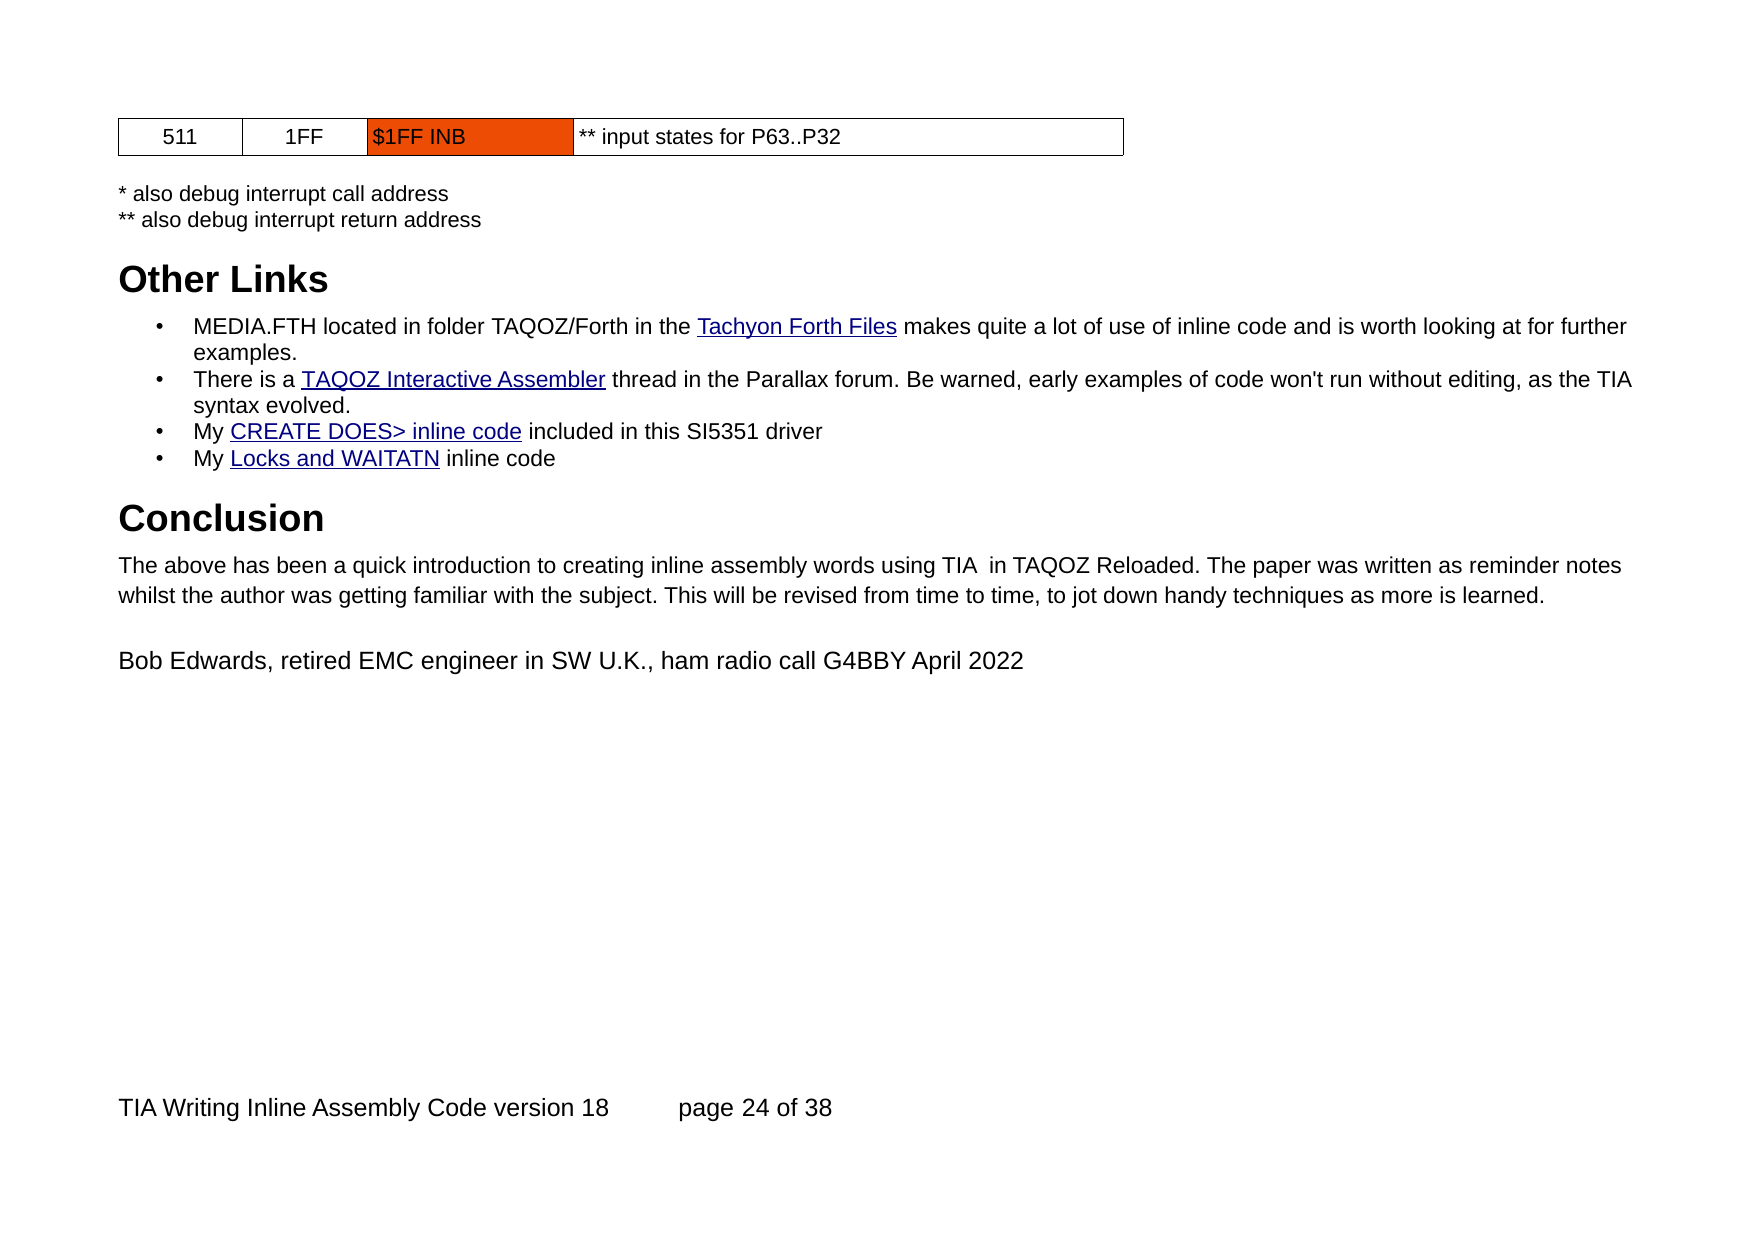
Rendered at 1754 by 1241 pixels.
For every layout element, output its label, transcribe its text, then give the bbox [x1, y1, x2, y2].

text ** also debug interrupt return address [118, 207, 1636, 232]
subtitle Conclusion [118, 496, 1636, 540]
table_cell ** input states for P63..P32 [574, 119, 1123, 155]
subtitle Other Links [118, 257, 1636, 300]
list MEDIA.FTH located in folder TAQOZ/Forth in the Tachyon Forth Files makes quite a lot of use of inline code and is worth looking at for further examples. [156, 313, 1636, 366]
list There is a TAQOZ Interactive Assembler thread in the Parallax forum. Be warned, early examples of code won't run without editing, as the TIA syntax evolved. [156, 366, 1636, 418]
text The above has been a quick introduction to creating inline assembly words using TIA in TAQOZ Reloaded. The paper was written as reminder notes whilst the author was getting familiar with the subject. This will be revised from time to time, to jot down handy techniques as more is learned. [118, 552, 1636, 609]
table_cell $1FF INB [368, 119, 573, 155]
text Bob Edwards, retired EMC engineer in SW U.K., ham radio call G4BBY April 2022 [118, 646, 1636, 674]
table_cell 1FF [243, 119, 367, 155]
text * also debug interrupt call address [118, 181, 1636, 207]
table_cell 511 [119, 119, 242, 155]
list My Locks and WAITATN inline code [156, 445, 1636, 471]
list My CREATE DOES> inline code included in this SI5351 driver [156, 418, 1636, 445]
